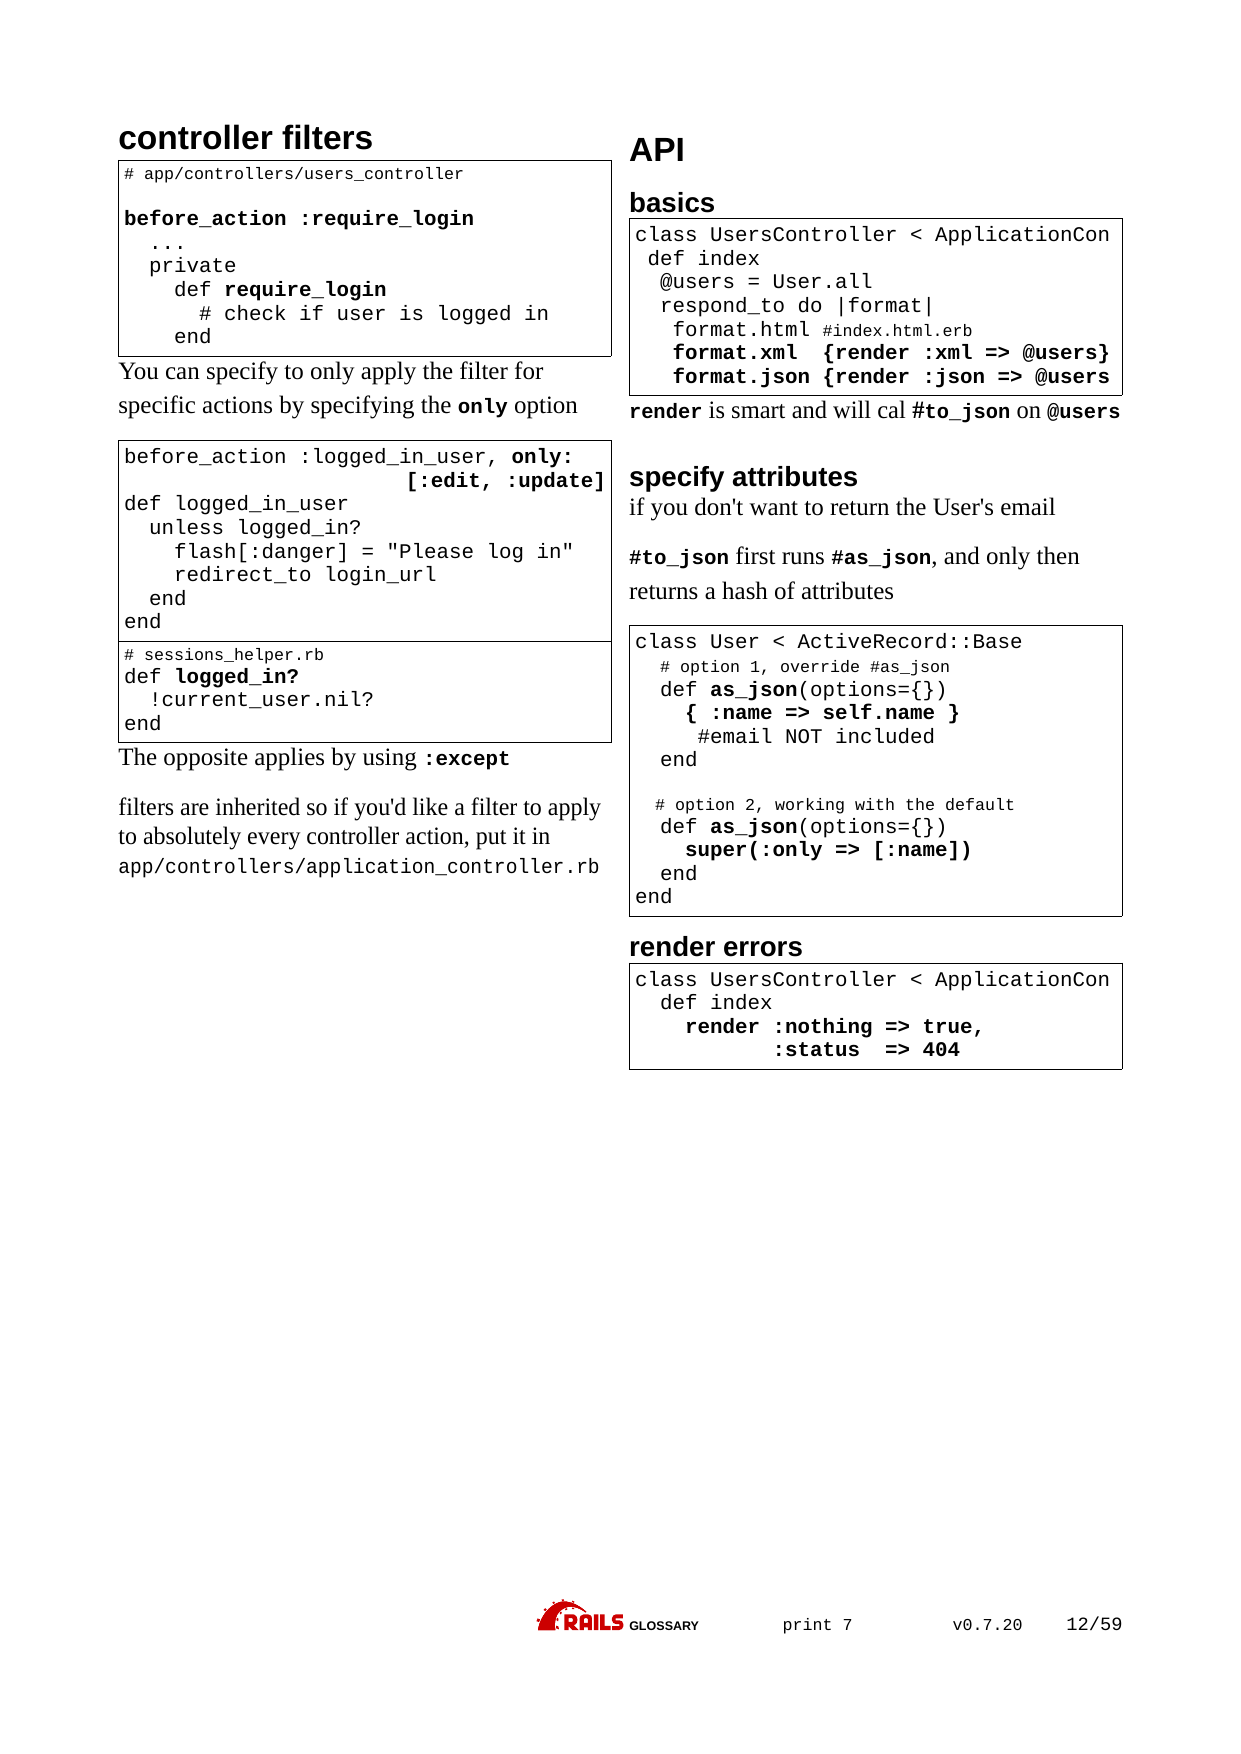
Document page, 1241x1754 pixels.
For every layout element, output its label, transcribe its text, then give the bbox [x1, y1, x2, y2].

text if you don't want to return the User's email [629, 492, 1122, 521]
table_header class UsersController < ApplicationCon def index @users = User.all respond_to do |format| format.html #index.html.erb format.xml {render :xml => @users} format.json {render :json => @users [630, 219, 1122, 395]
text The opposite applies by using :except [118, 743, 611, 772]
table_header # app/controllers/users_controller before_action :require_login ... private def require_login # check if user is logged in end [119, 161, 611, 356]
text You can specify to only apply the filter for specific actions by specifying the only option [118, 357, 611, 420]
subtitle basics [629, 186, 1122, 218]
subtitle render errors [629, 931, 1122, 963]
table_cell # sessions_helper.rb def logged_in? !current_user.nil? end [119, 642, 611, 742]
subtitle API [629, 130, 1122, 168]
subtitle specify attributes [629, 460, 1122, 492]
table_header class UsersController < ApplicationCon def index render :nothing => true, :status => 404 [630, 964, 1122, 1069]
text filters are inherited so if you'd like a filter to apply to absolutely every controller action, put it in app/controllers/application_controller.rb [118, 792, 611, 879]
text render is smart and will cal #to_json on @users [629, 396, 1122, 425]
table_header class User < ActiveRecord::Base # option 1, override #as_json def as_json(options={}) { :name => self.name } #email NOT included end # option 2, working with the default def as_json(options={}) super(:only => [:name]) end end [630, 626, 1122, 916]
subtitle controller filters [118, 118, 611, 157]
table_header before_action :logged_in_user, only: [:edit, :update] def logged_in_user unless logged_in? flash[:danger] = "Please log in" redirect_to login_url end end [119, 441, 611, 641]
text #to_json first runs #as_json, and only then returns a hash of attributes [629, 541, 1122, 605]
